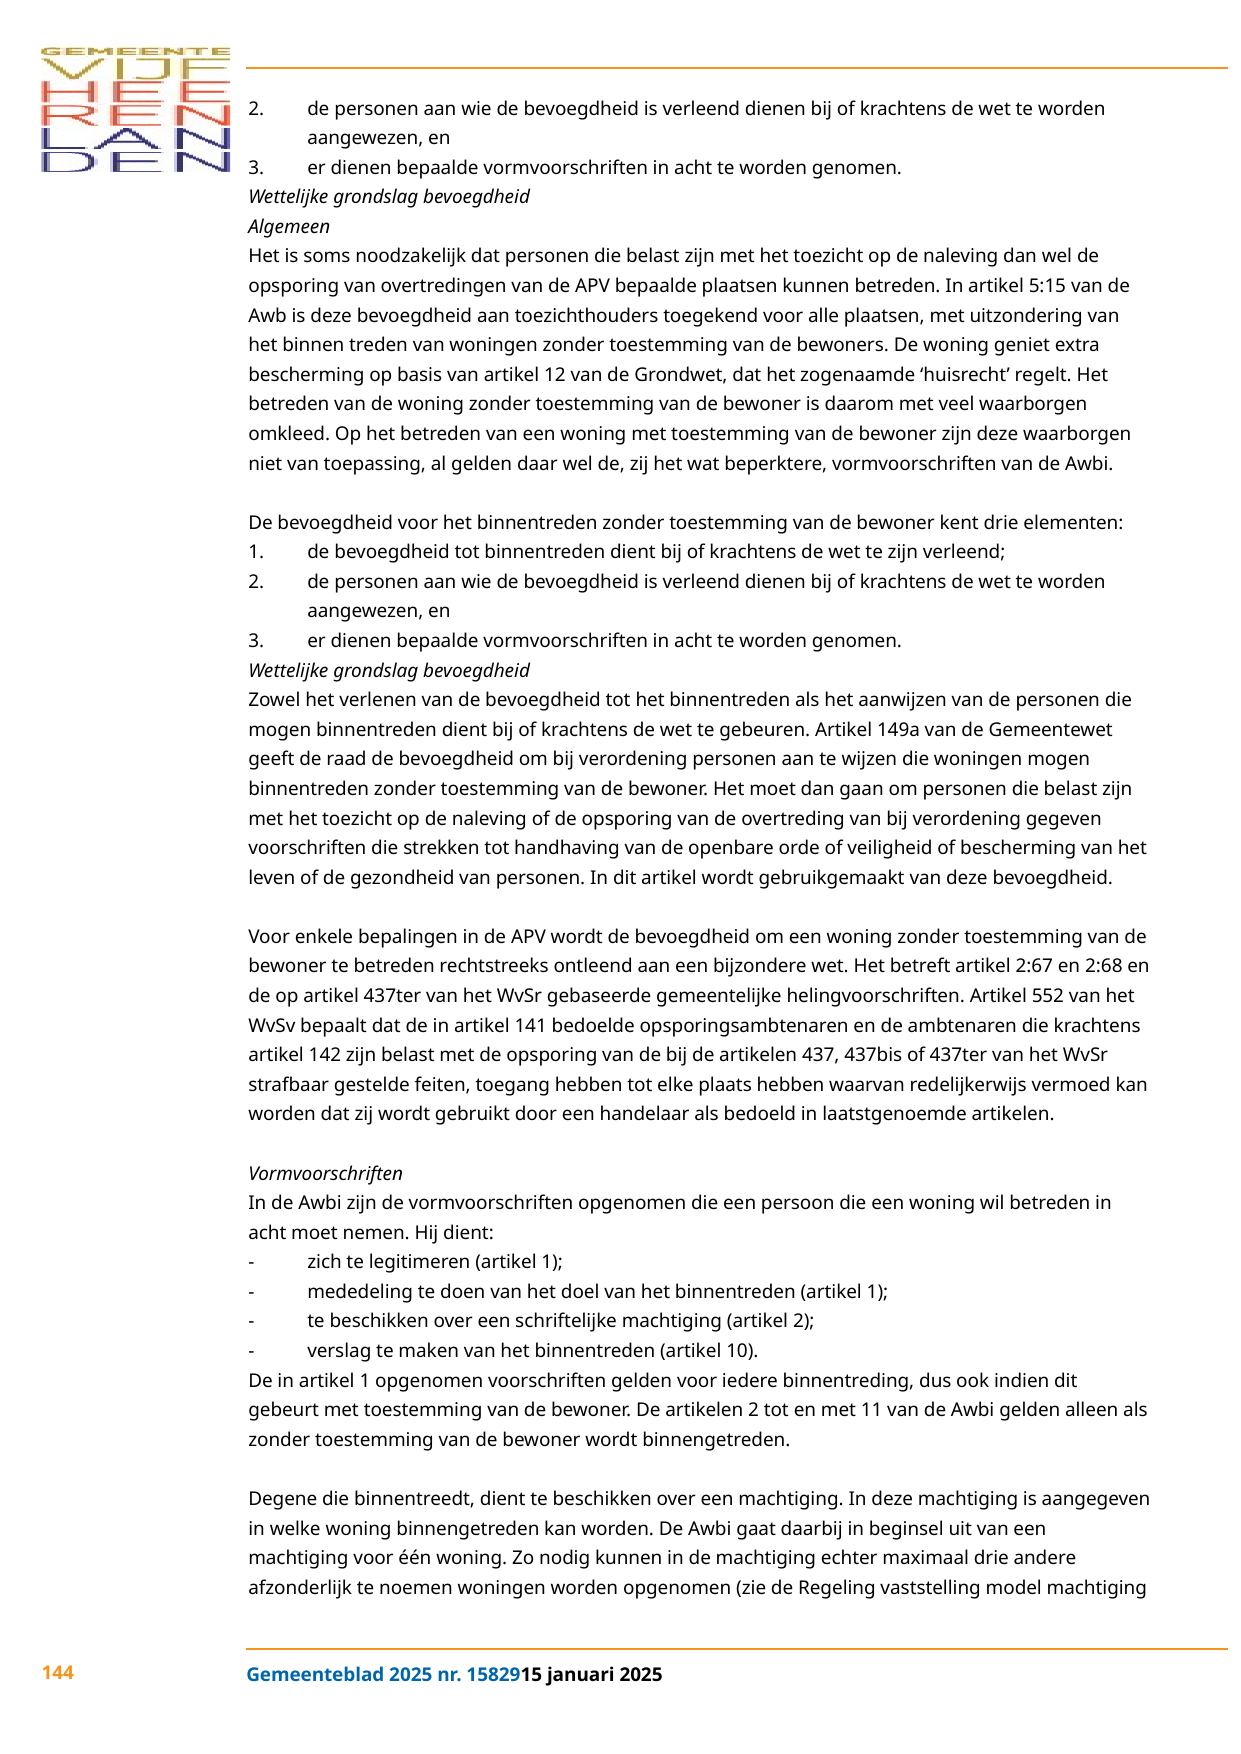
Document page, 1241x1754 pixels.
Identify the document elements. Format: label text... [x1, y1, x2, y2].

list zich te legitimeren (artikel 1); [248, 1248, 1152, 1274]
text Degene die binnentreedt, dient te beschikken over een machtiging. In deze machtiging is aangegeven in welke woning binnengetreden kan worden. De Awbi gaat daarbij in beginsel uit van een machtiging voor één woning. Zo nodig kunnen in de machtiging echter maximaal drie andere afzonderlijk te noemen woningen worden opgenomen (zie de Regeling vaststelling model machtiging [248, 1485, 1152, 1600]
list er dienen bepaalde vormvoorschriften in acht te worden genomen. [248, 627, 1152, 653]
text De in artikel 1 opgenomen voorschriften gelden voor iedere binnentreding, dus ook indien dit gebeurt met toestemming van de bewoner. De artikelen 2 tot en met 11 van de Awbi gelden alleen als zonder toestemming van de bewoner wordt binnengetreden. [248, 1367, 1152, 1452]
list mededeling te doen van het doel van het binnentreden (artikel 1); [248, 1278, 1152, 1304]
picture [41, 47, 231, 172]
text Wettelijke grondslag bevoegdheid [248, 183, 1152, 209]
text In de Awbi zijn de vormvoorschriften opgenomen die een persoon die een woning wil betreden in acht moet nemen. Hij dient: [248, 1189, 1152, 1245]
text Algemeen [248, 213, 1152, 239]
list te beschikken over een schriftelijke machtiging (artikel 2); [248, 1308, 1152, 1333]
text Zowel het verlenen van de bevoegdheid tot het binnentreden als het aanwijzen van de personen die mogen binnentreden dient bij of krachtens de wet te gebeuren. Artikel 149a van de Gemeentewet geeft de raad de bevoegdheid om bij verordening personen aan te wijzen die woningen mogen binnentreden zonder toestemming van de bewoner. Het moet dan gaan om personen die belast zijn met het toezicht op de naleving of de opsporing van de overtreding van bij verordening gegeven voorschriften die strekken tot handhaving van de openbare orde of veiligheid of bescherming van het leven of de gezondheid van personen. In dit artikel wordt gebruikgemaakt van deze bevoegdheid. [248, 686, 1152, 890]
text Het is soms noodzakelijk dat personen die belast zijn met het toezicht op de naleving dan wel de opsporing van overtredingen van de APV bepaalde plaatsen kunnen betreden. In artikel 5:15 van de Awb is deze bevoegdheid aan toezichthouders toegekend voor alle plaatsen, met uitzondering van het binnen treden van woningen zonder toestemming van de bewoners. De woning geniet extra bescherming op basis van artikel 12 van de Grondwet, dat het zogenaamde ‘huisrecht’ regelt. Het betreden van de woning zonder toestemming van de bewoner is daarom met veel waarborgen omkleed. Op het betreden van een woning met toestemming van de bewoner zijn deze waarborgen niet van toepassing, al gelden daar wel de, zij het wat beperktere, vormvoorschriften van de Awbi. [248, 243, 1152, 476]
list verslag te maken van het binnentreden (artikel 10). [248, 1337, 1152, 1363]
list er dienen bepaalde vormvoorschriften in acht te worden genomen. [248, 154, 1152, 180]
list de bevoegdheid tot binnentreden dient bij of krachtens de wet te zijn verleend; [248, 538, 1152, 564]
text De bevoegdheid voor het binnentreden zonder toestemming van de bewoner kent drie elementen: [248, 509, 1152, 535]
list de personen aan wie de bevoegdheid is verleend dienen bij of krachtens de wet te worden aangewezen, en [248, 95, 1152, 150]
text Voor enkele bepalingen in de APV wordt de bevoegdheid om een woning zonder toestemming van de bewoner te betreden rechtstreeks ontleend aan een bijzondere wet. Het betreft artikel 2:67 en 2:68 en de op artikel 437ter van het WvSr gebaseerde gemeentelijke helingvoorschriften. Artikel 552 van het WvSv bepaalt dat de in artikel 141 bedoelde opsporingsambtenaren en de ambtenaren die krachtens artikel 142 zijn belast met de opsporing van de bij de artikelen 437, 437bis of 437ter van het WvSr strafbaar gestelde feiten, toegang hebben tot elke plaats hebben waarvan redelijkerwijs vermoed kan worden dat zij wordt gebruikt door een handelaar als bedoeld in laatstgenoemde artikelen. [248, 923, 1152, 1126]
text Vormvoorschriften [248, 1160, 1152, 1186]
text Wettelijke grondslag bevoegdheid [248, 657, 1152, 683]
list de personen aan wie de bevoegdheid is verleend dienen bij of krachtens de wet te worden aangewezen, en [248, 568, 1152, 623]
